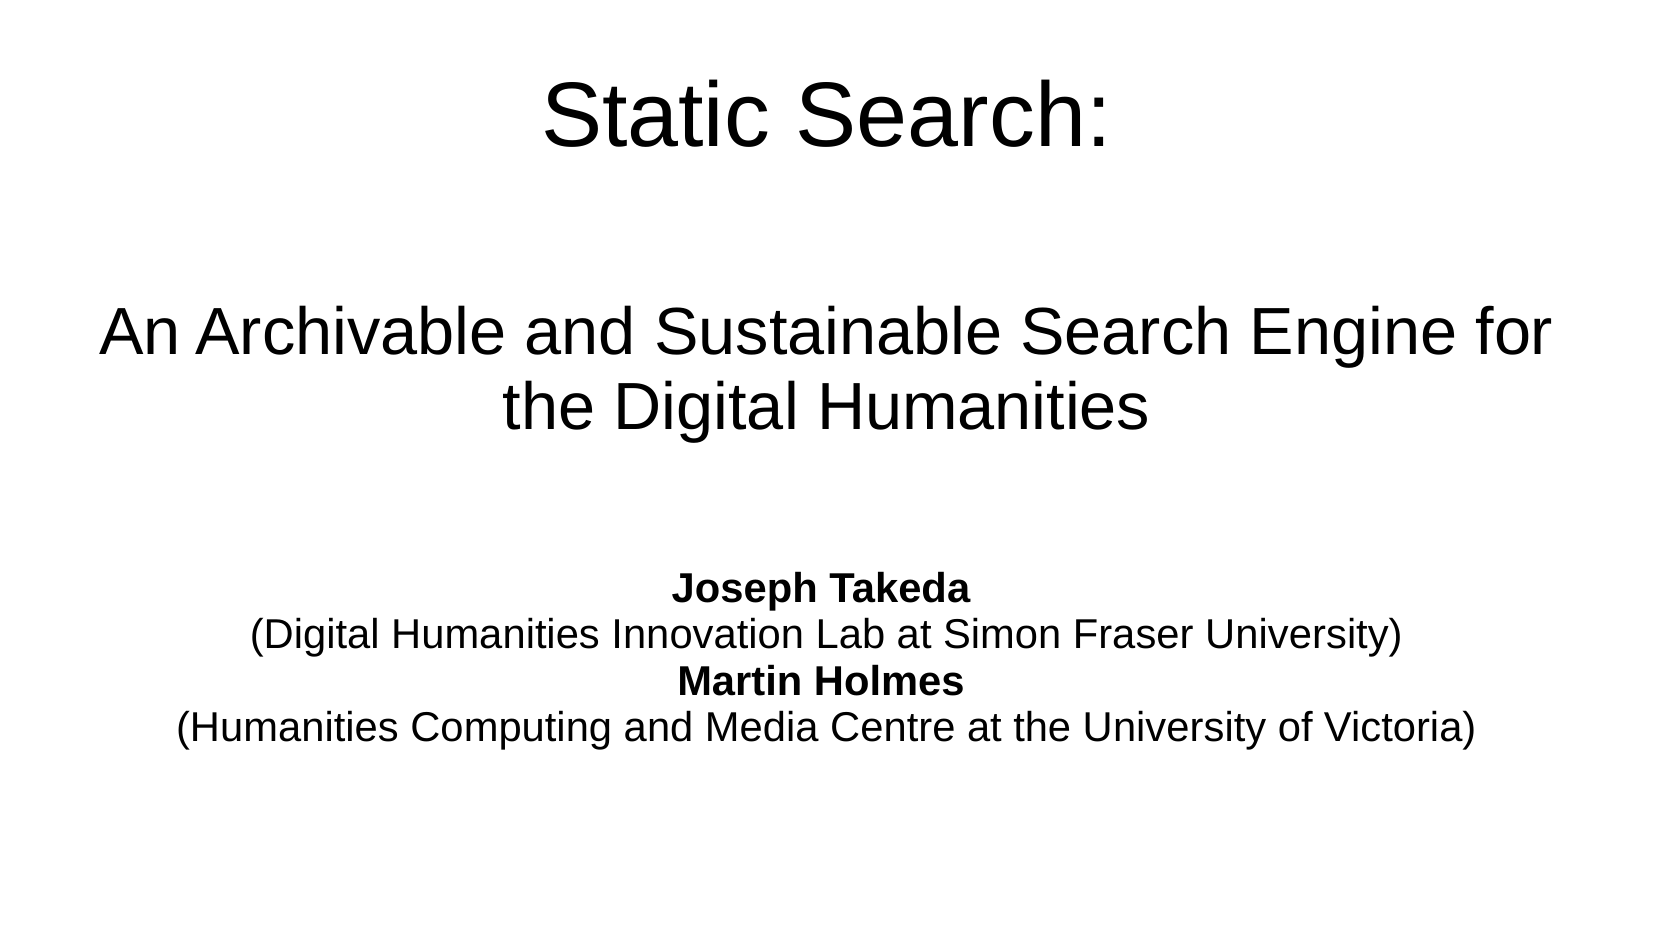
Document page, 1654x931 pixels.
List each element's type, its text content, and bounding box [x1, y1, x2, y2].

title Static Search: [82, 37, 1571, 193]
subtitle An Archivable and Sustainable Search Engine for the Digital Humanities Joseph Takeda (Digital Humanities Innovation Lab at Simon Fraser University) Martin Holmes (Humanities Computing and Media Centre at the University of Victoria) [82, 217, 1571, 827]
